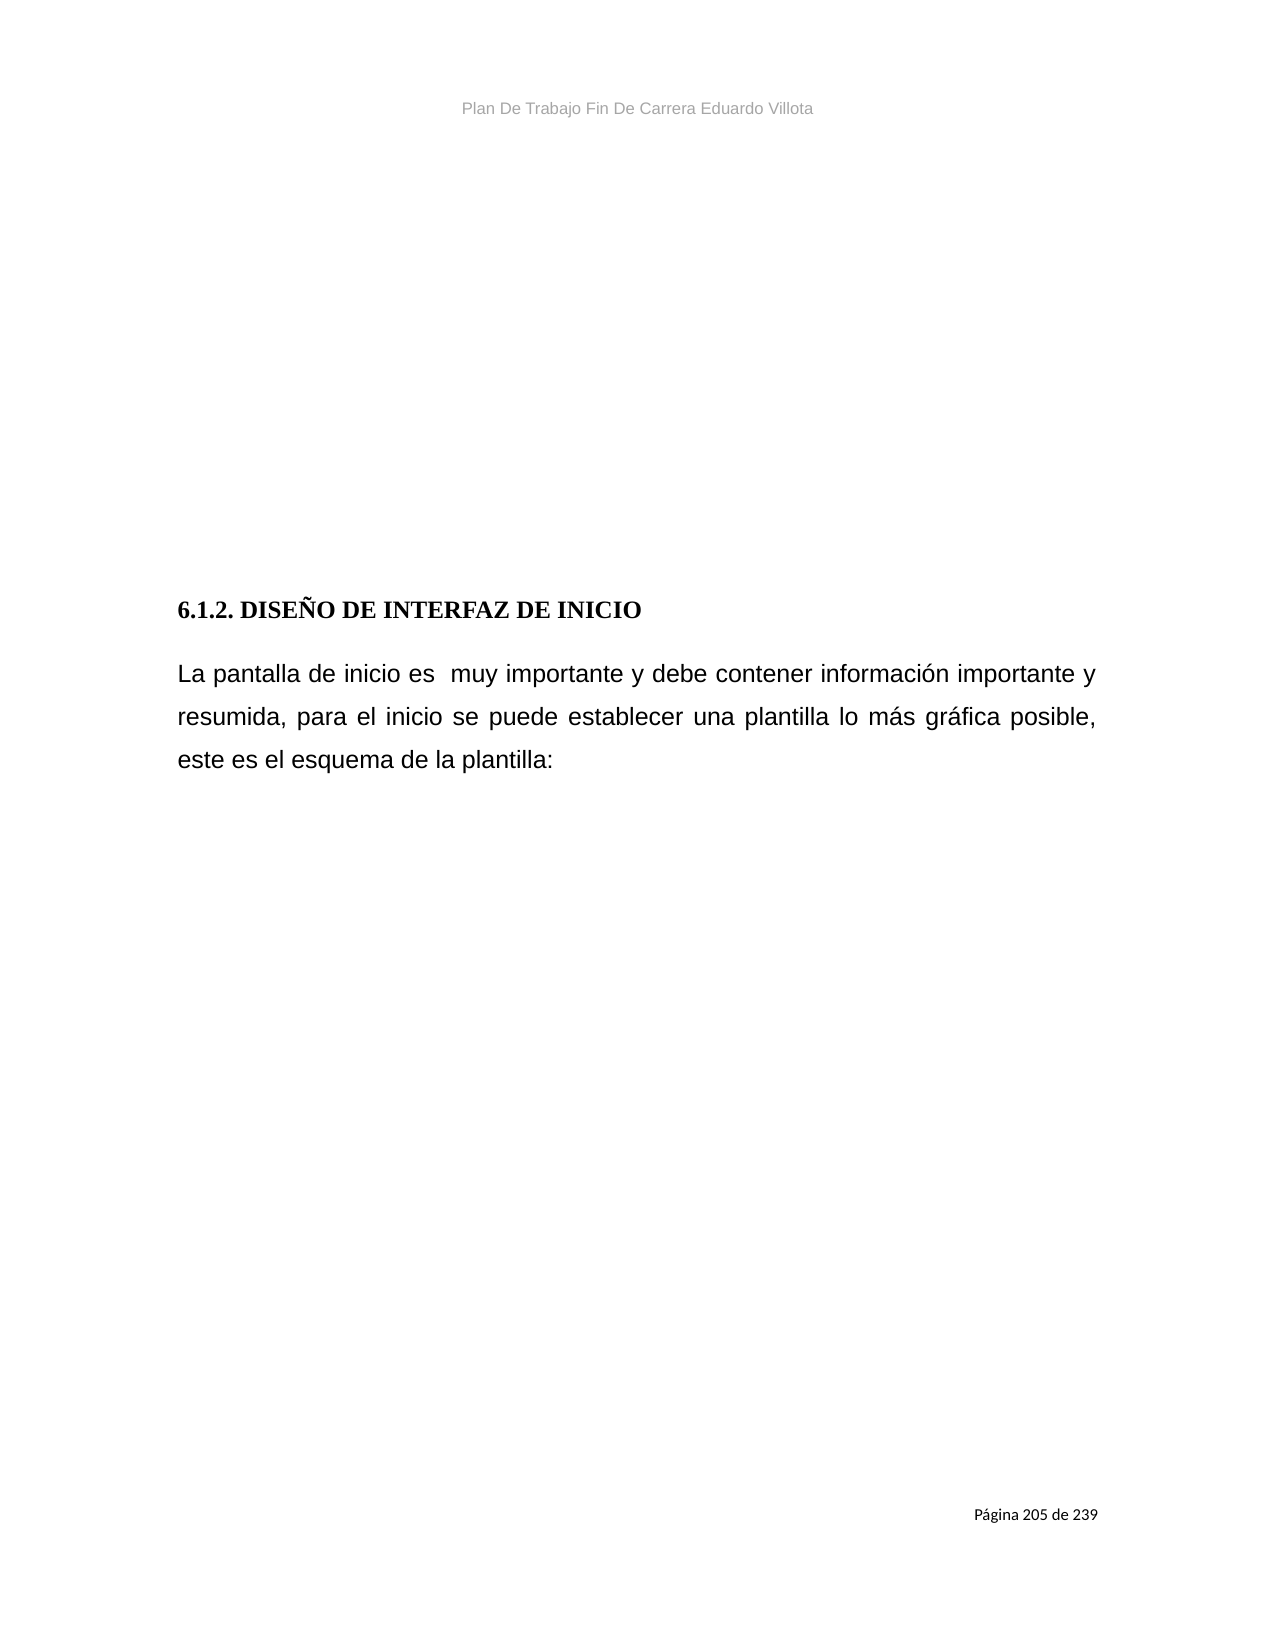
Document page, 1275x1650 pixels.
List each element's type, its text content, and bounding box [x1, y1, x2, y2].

text 6.1.2. DISEÑO DE INTERFAZ DE INICIO [177, 595, 1098, 624]
text La pantalla de inicio es muy importante y debe contener información importante y resumida, para el inicio se puede establecer una plantilla lo más gráfica posible, este es el esquema de la plantilla: [177, 659, 1098, 774]
